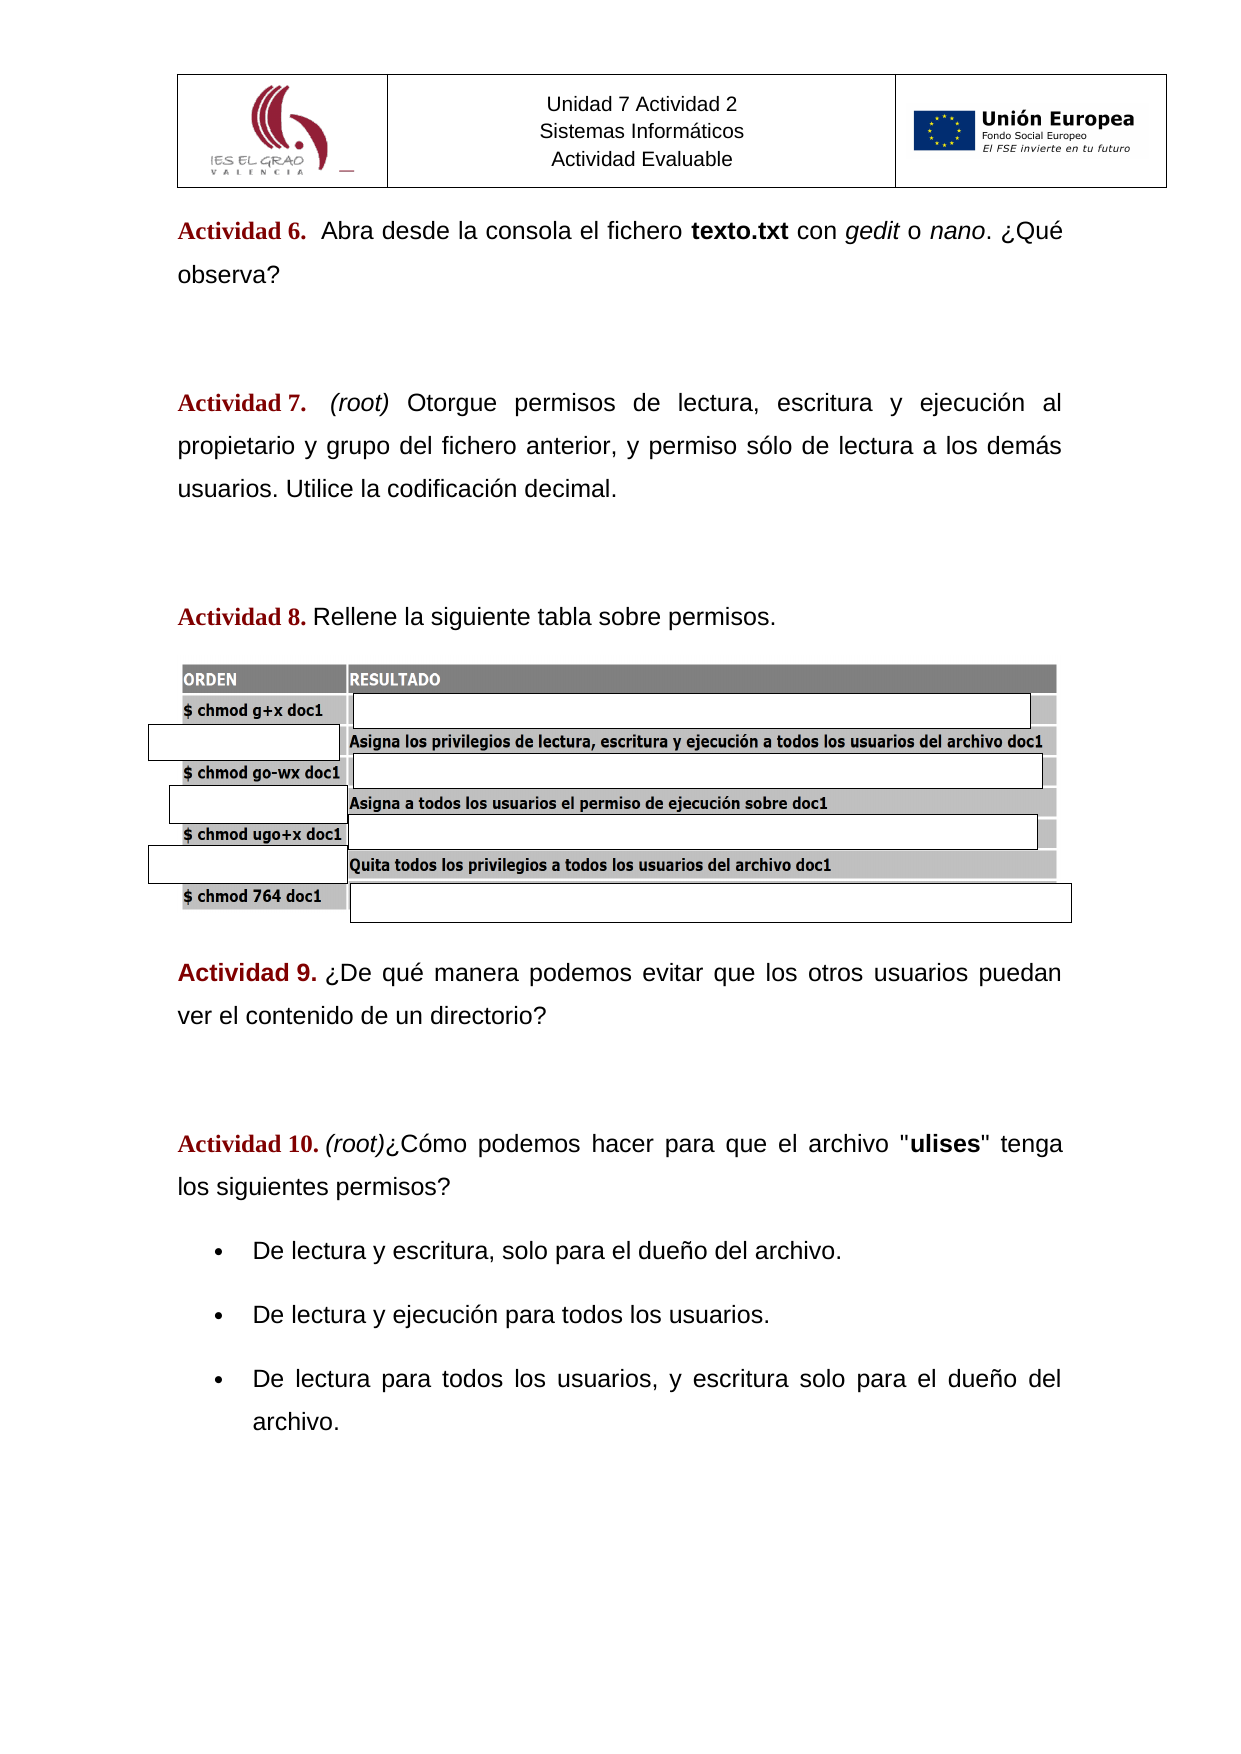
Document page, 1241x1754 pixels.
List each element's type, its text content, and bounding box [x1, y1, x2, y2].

list De lectura para todos los usuarios, y escritura solo para el dueño del archivo. [215, 1364, 1063, 1436]
picture [524, 739, 1063, 883]
list Rellene la siguiente tabla sobre permisos. [177, 602, 1063, 631]
list (root) Otorgue permisos de lectura, escritura y ejecución al propietario y grupo del fichero anterior, y permiso sólo de lectura a los demás usuarios. Utilice la codificación decimal. [177, 387, 1063, 503]
picture [210, 85, 355, 177]
list (root)¿Cómo podemos hacer para que el archivo "ulises" tenga los siguientes permisos? [177, 1129, 1063, 1201]
list ¿De qué manera podemos evitar que los otros usuarios puedan ver el contenido de un directorio? [177, 958, 1063, 1029]
list De lectura y escritura, solo para el dueño del archivo. [215, 1236, 1063, 1264]
list Abra desde la consola el fichero texto.txt con gedit o nano. ¿Qué observa? [177, 216, 1063, 288]
picture [906, 103, 1150, 159]
list De lectura y ejecución para todos los usuarios. [215, 1300, 1063, 1328]
